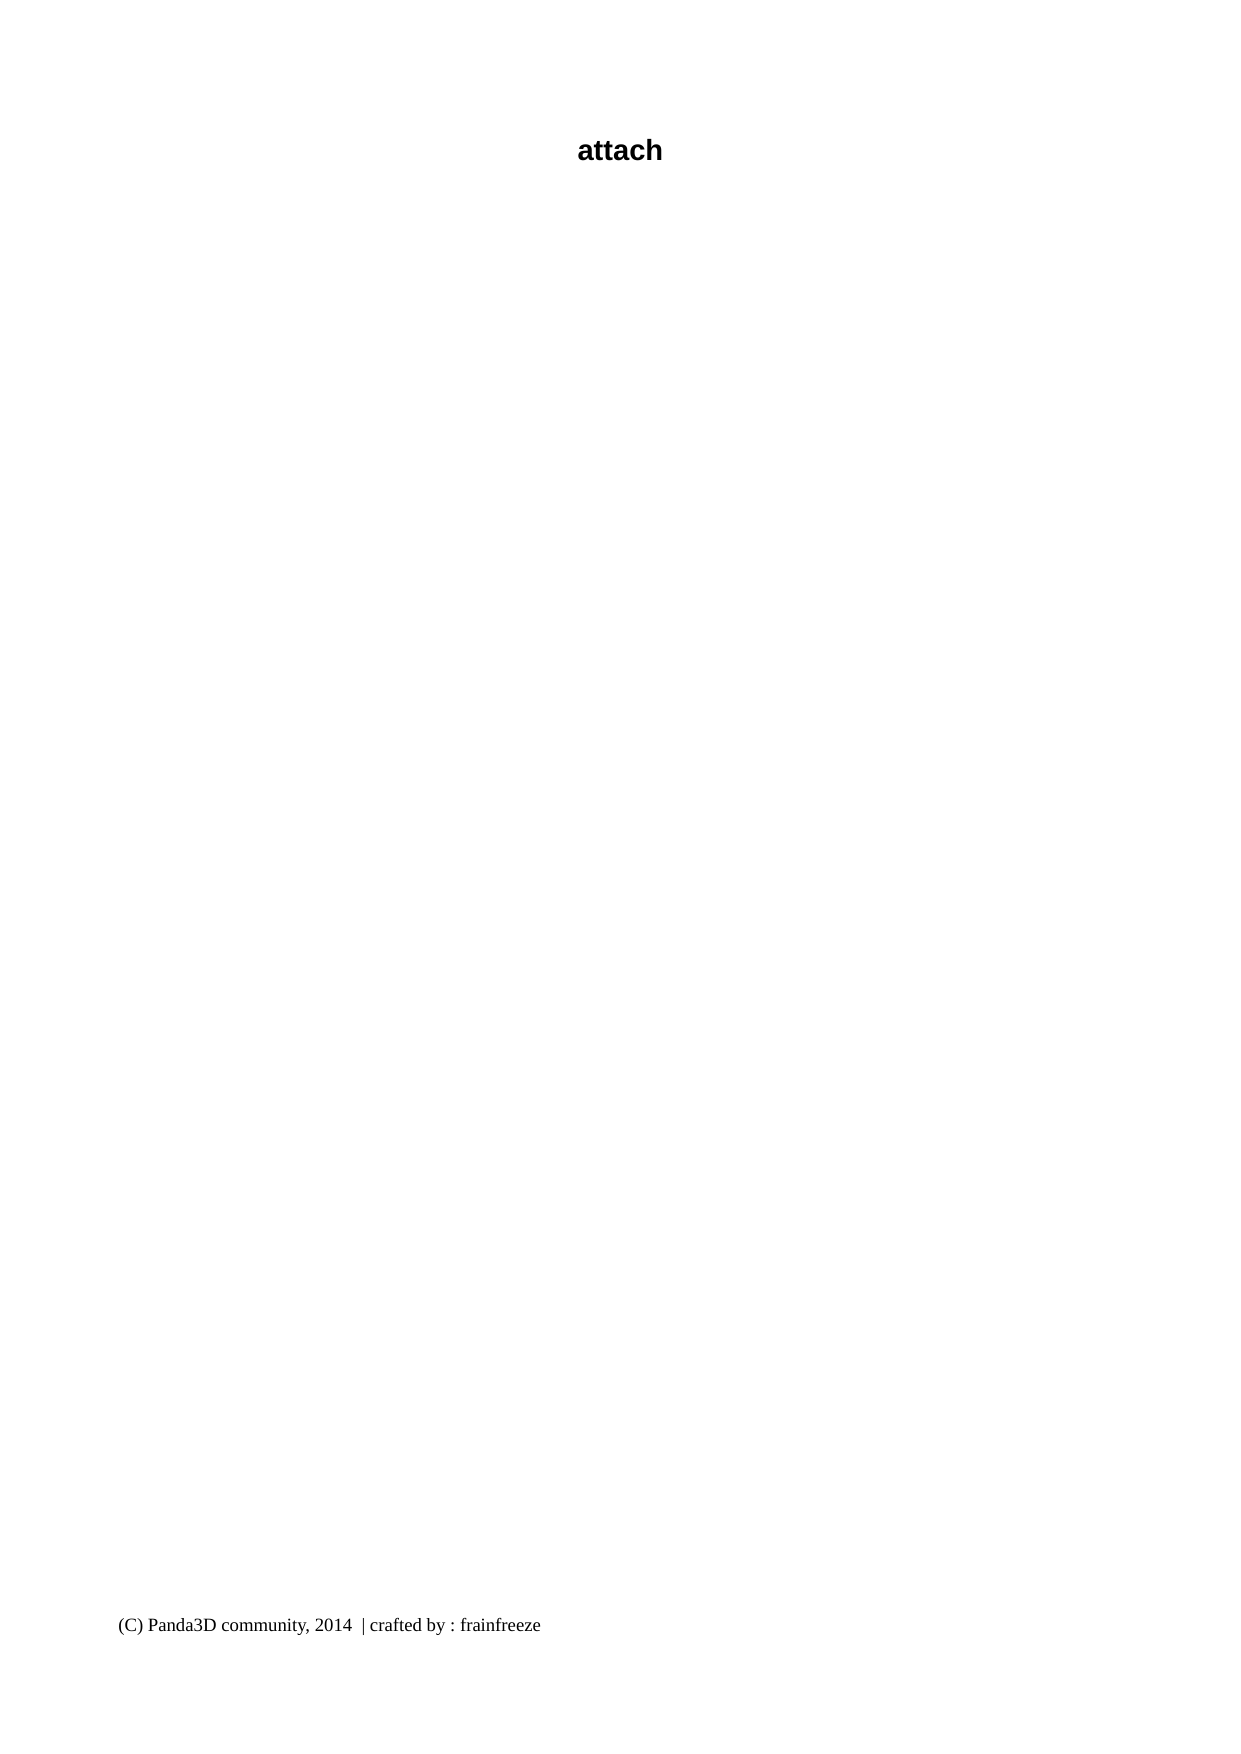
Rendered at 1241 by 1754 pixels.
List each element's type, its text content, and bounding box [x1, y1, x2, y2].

subtitle attach [118, 133, 1122, 166]
